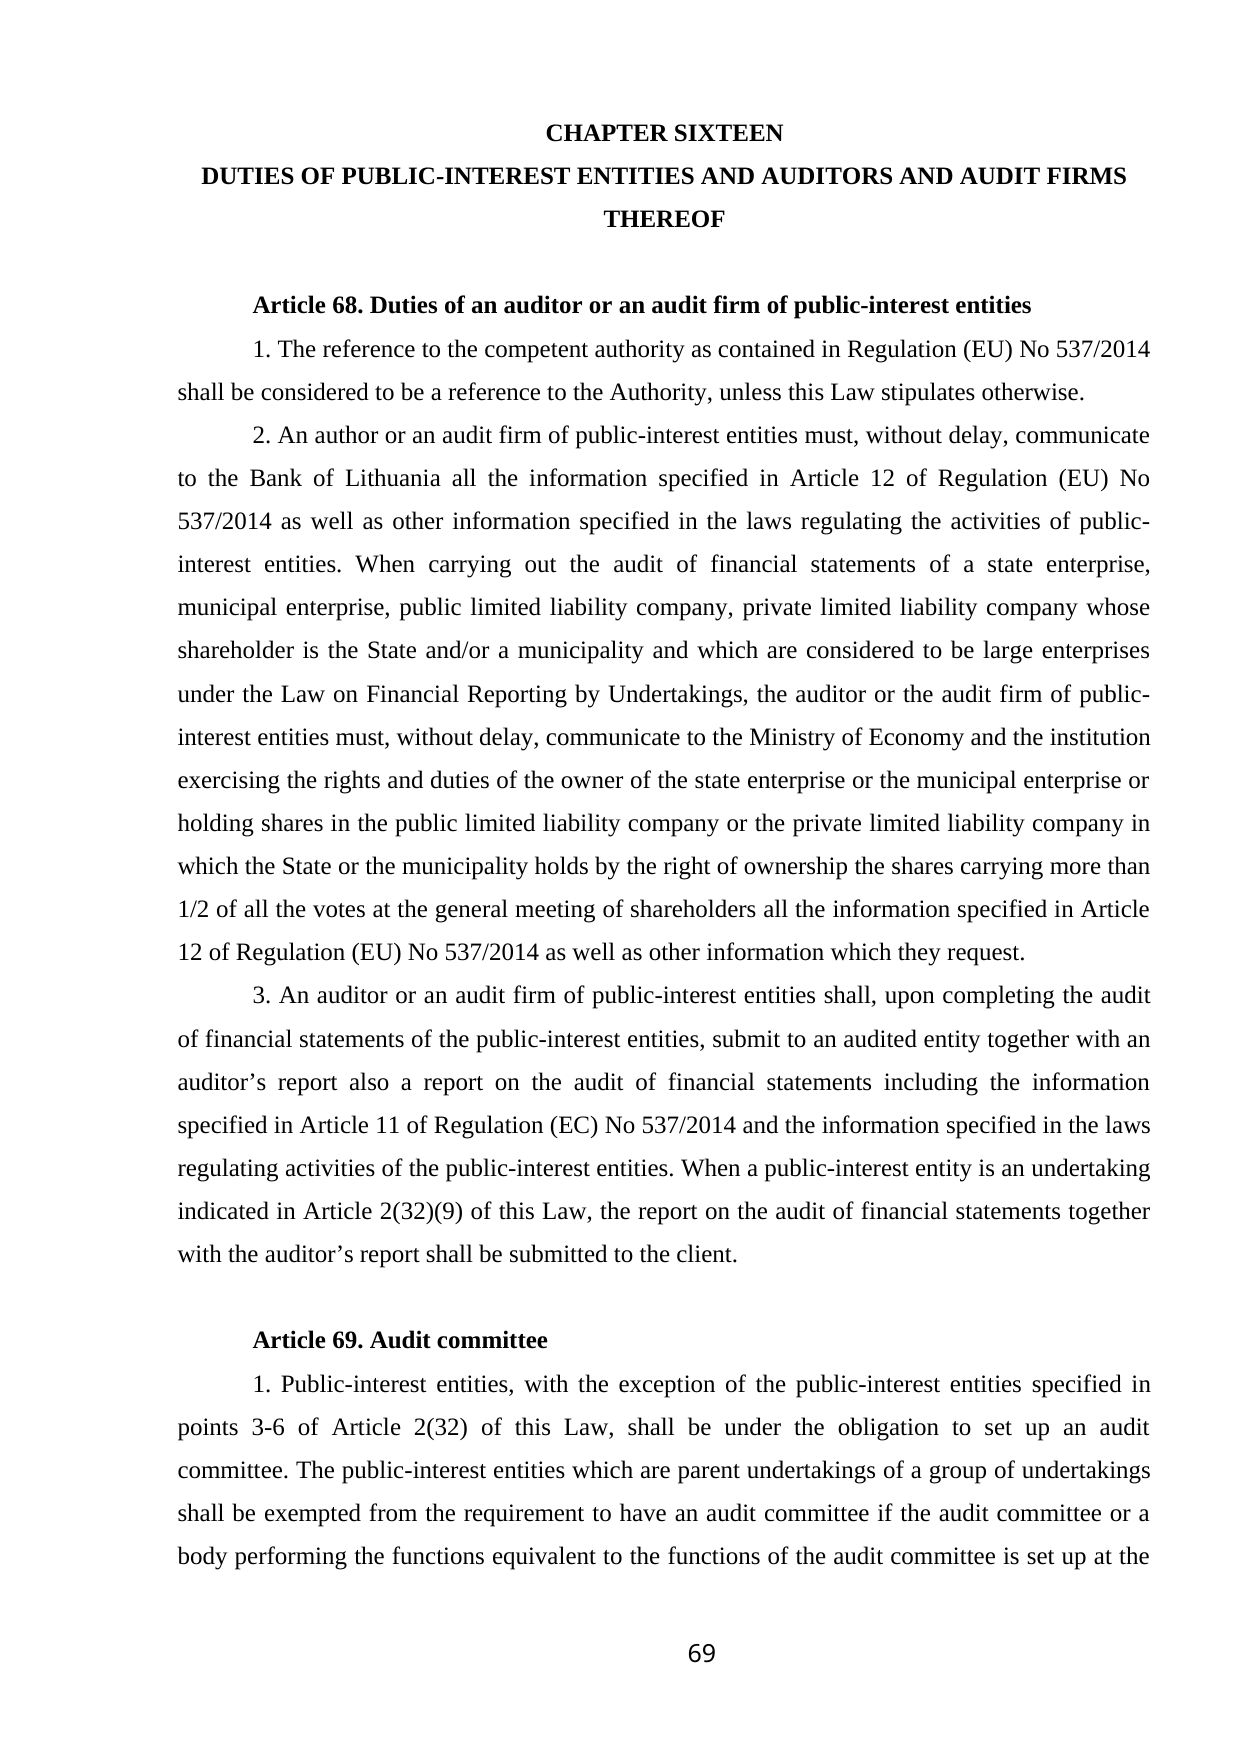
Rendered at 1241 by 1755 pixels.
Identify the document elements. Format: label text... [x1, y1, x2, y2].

text 1. The reference to the competent authority as contained in Regulation (EU) No 537/2014 shall be considered to be a reference to the Authority, unless this Law stipulates otherwise. [177, 334, 1152, 406]
text CHAPTER SIXTEEN [177, 118, 1152, 147]
text DUTIES OF PUBLIC-INTEREST ENTITIES AND AUDITORS AND AUDIT FIRMS THEREOF [177, 161, 1152, 233]
text Article 68. Duties of an auditor or an audit firm of public-interest entities [177, 291, 1152, 319]
text 1. Public-interest entities, with the exception of the public-interest entities specified in points 3-6 of Article 2(32) of this Law, shall be under the obligation to set up an audit committee. The public-interest entities which are parent undertakings of a group of undertakings shall be exempted from the requirement to have an audit committee if the audit committee or a body performing the functions equivalent to the functions of the audit committee is set up at the [177, 1369, 1152, 1570]
text 3. An auditor or an audit firm of public-interest entities shall, upon completing the audit of financial statements of the public-interest entities, submit to an audited entity together with an auditor’s report also a report on the audit of financial statements including the information specified in Article 11 of Regulation (EC) No 537/2014 and the information specified in the laws regulating activities of the public-interest entities. When a public-interest entity is an undertaking indicated in Article 2(32)(9) of this Law, the report on the audit of financial statements together with the auditor’s report shall be submitted to the client. [177, 981, 1152, 1268]
text 2. An author or an audit firm of public-interest entities must, without delay, communicate to the Bank of Lithuania all the information specified in Article 12 of Regulation (EU) No 537/2014 as well as other information specified in the laws regulating the activities of public-interest entities. When carrying out the audit of financial statements of a state enterprise, municipal enterprise, public limited liability company, private limited liability company whose shareholder is the State and/or a municipality and which are considered to be large enterprises under the Law on Financial Reporting by Undertakings, the auditor or the audit firm of public-interest entities must, without delay, communicate to the Ministry of Economy and the institution exercising the rights and duties of the owner of the state enterprise or the municipal enterprise or holding shares in the public limited liability company or the private limited liability company in which the State or the municipality holds by the right of ownership the shares carrying more than 1/2 of all the votes at the general meeting of shareholders all the information specified in Article 12 of Regulation (EU) No 537/2014 as well as other information which they request. [177, 420, 1152, 966]
text Article 69. Audit committee [177, 1326, 1152, 1354]
